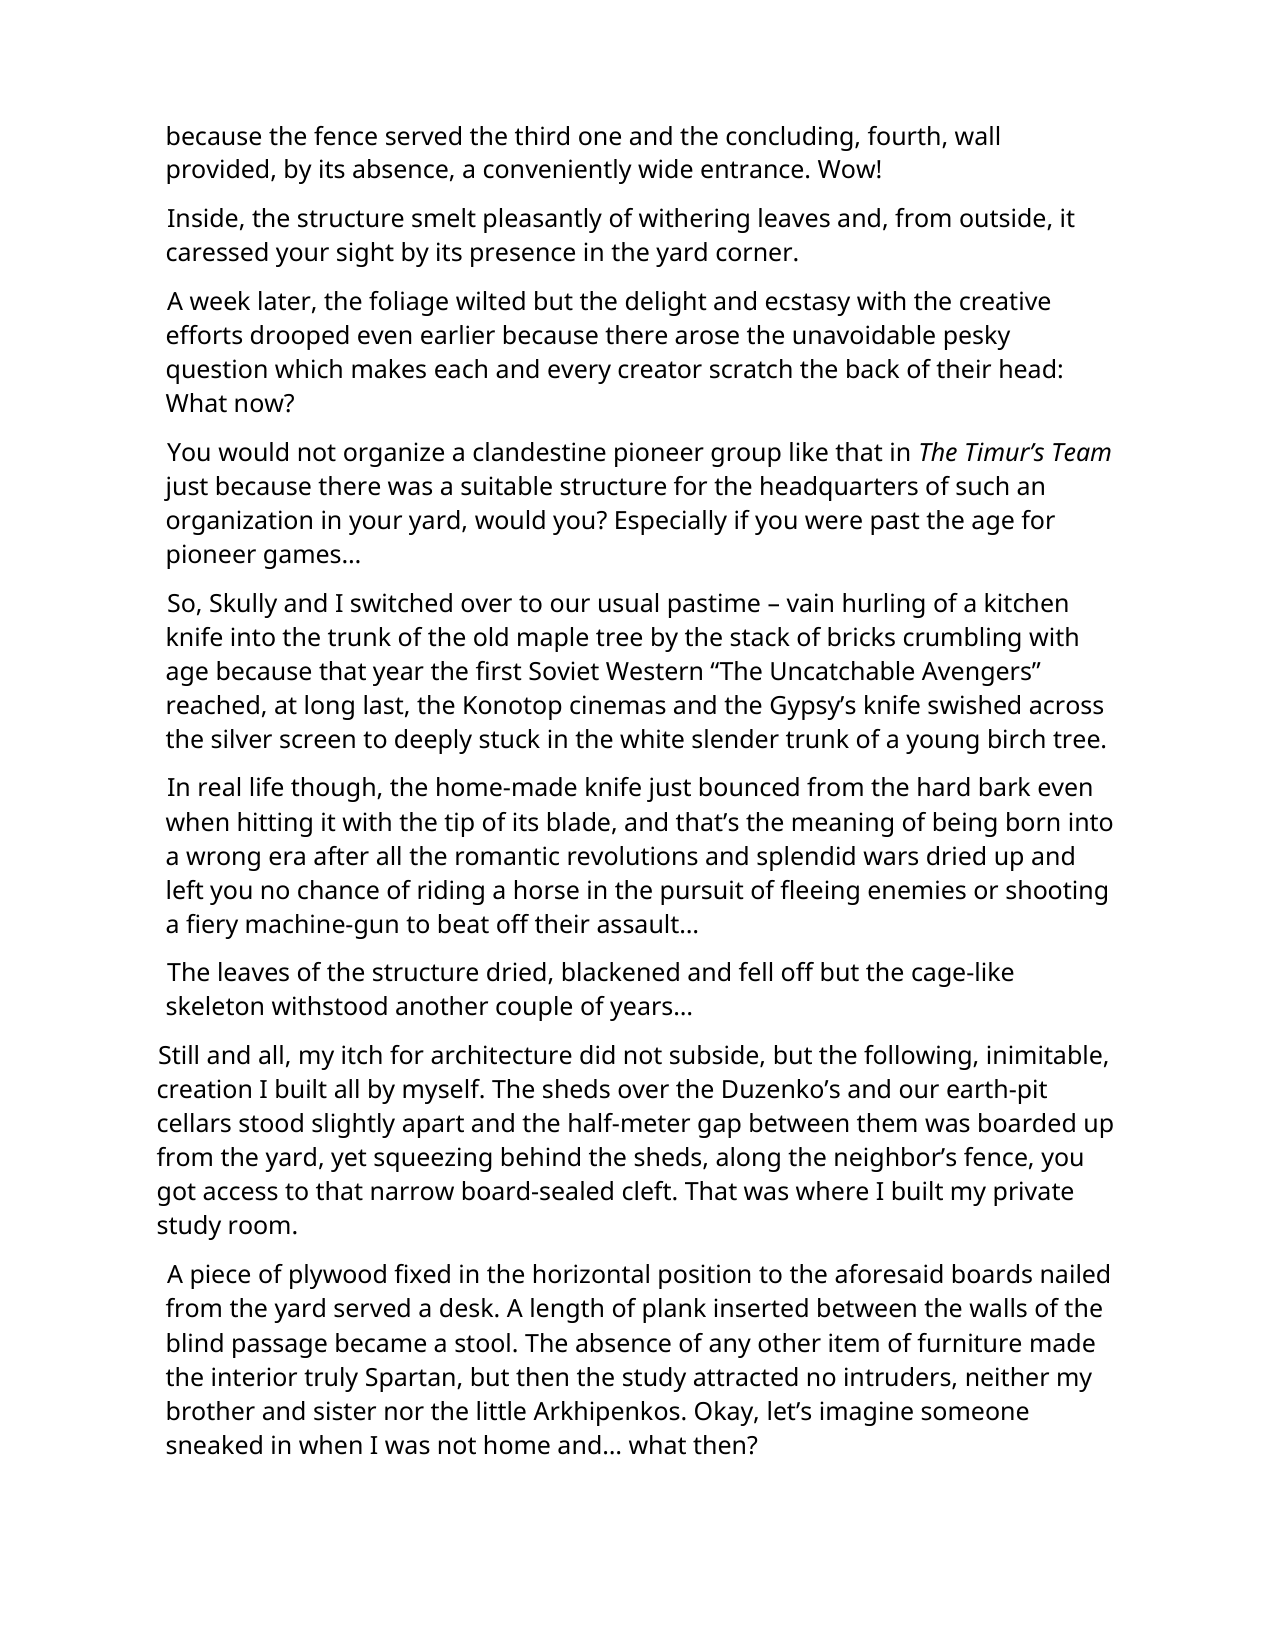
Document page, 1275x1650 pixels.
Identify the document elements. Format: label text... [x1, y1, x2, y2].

text So, Skully and I switched over to our usual pastime – vain hurling of a kitchen knife into the trunk of the old maple tree by the stack of bricks crumbling with age because that year the first Soviet Western “The Uncatchable Avengers” reached, at long last, the Konotop cinemas and the Gypsy’s knife swished across the silver screen to deeply stuck in the white slender trunk of a young birch tree. [165, 585, 1118, 756]
text A piece of plywood fixed in the horizontal position to the aforesaid boards nailed from the yard served a desk. A length of plank inserted between the walls of the blind passage became a stool. The absence of any other item of furniture made the interior truly Spartan, but then the study attracted no intruders, neither my brother and sister nor the little Arkhipenkos. Okay, let’s imagine someone sneaked in when I was not home and… what then? [165, 1257, 1118, 1461]
text You would not organize a clandestine pioneer group like that in The Timur’s Team just because there was a suitable structure for the headquarters of such an organization in your yard, would you? Especially if you were past the age for pioneer games… [165, 434, 1118, 571]
text The leaves of the structure dried, blackened and fell off but the cage-like skeleton withstood another couple of years… [165, 955, 1118, 1023]
text Still and all, my itch for architecture did not subside, but the following, inimitable, creation I built all by myself. The sheds over the Duzenko’s and our earth-pit cellars stood slightly apart and the half-meter gap between them was boarded up from the yard, yet squeezing behind the sheds, along the neighbor’s fence, you got access to that narrow board-sealed cleft. That was where I built my private study room. [156, 1038, 1118, 1242]
text A week later, the foliage wilted but the delight and ecstasy with the creative efforts drooped even earlier because there arose the unavoidable pesky question which makes each and every creator scratch the back of their head: What now? [165, 283, 1118, 420]
text Inside, the structure smelt pleasantly of withering leaves and, from outside, it caressed your sight by its presence in the yard corner. [165, 201, 1118, 269]
text In real life though, the home-made knife just bounced from the hard bark even when hitting it with the tip of its blade, and that’s the meaning of being born into a wrong era after all the romantic revolutions and splendid wars dried up and left you no chance of riding a horse in the pursuit of fleeing enemies or shooting a fiery machine-gun to beat off their assault… [165, 770, 1118, 940]
text because the fence served the third one and the concluding, fourth, wall provided, by its absence, a conveniently wide entrance. Wow! [165, 118, 1118, 186]
